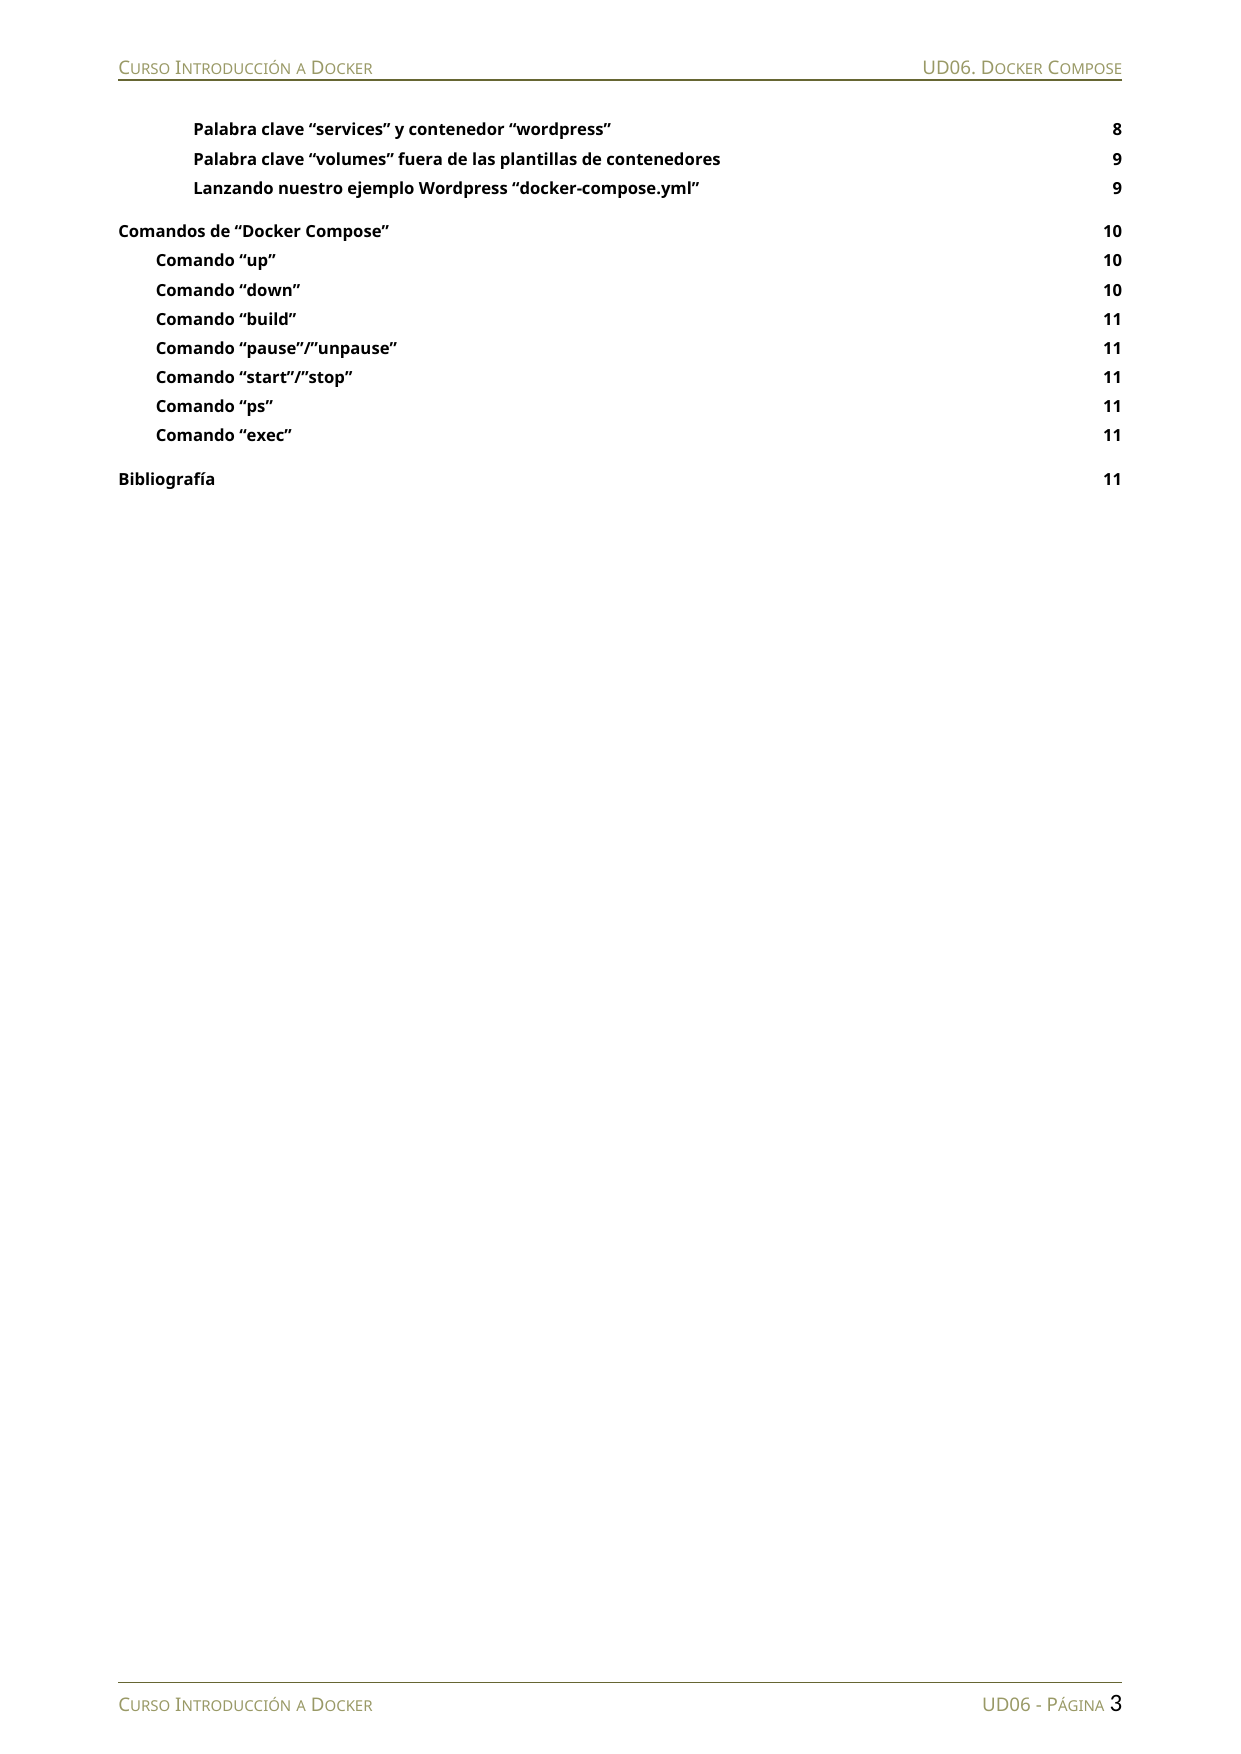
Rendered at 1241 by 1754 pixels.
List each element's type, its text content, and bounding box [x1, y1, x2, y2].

text Comando “build” 11 [156, 307, 1122, 330]
text Comando “start”/”stop” 11 [156, 366, 1122, 388]
text Palabra clave “services” y contenedor “wordpress” 8 [193, 118, 1122, 141]
text Comando “ps” 11 [156, 395, 1122, 418]
text Comando “pause”/”unpause” 11 [156, 337, 1122, 359]
text Comando “up” 10 [156, 249, 1122, 272]
text Palabra clave “volumes” fuera de las plantillas de contenedores 9 [193, 147, 1122, 170]
text Comando “down” 10 [156, 278, 1122, 301]
text Comandos de “Docker Compose” 10 [118, 220, 1122, 243]
text Comando “exec” 11 [156, 424, 1122, 447]
text Lanzando nuestro ejemplo Wordpress “docker-compose.yml” 9 [193, 176, 1122, 199]
text Bibliografía 11 [118, 468, 1122, 490]
